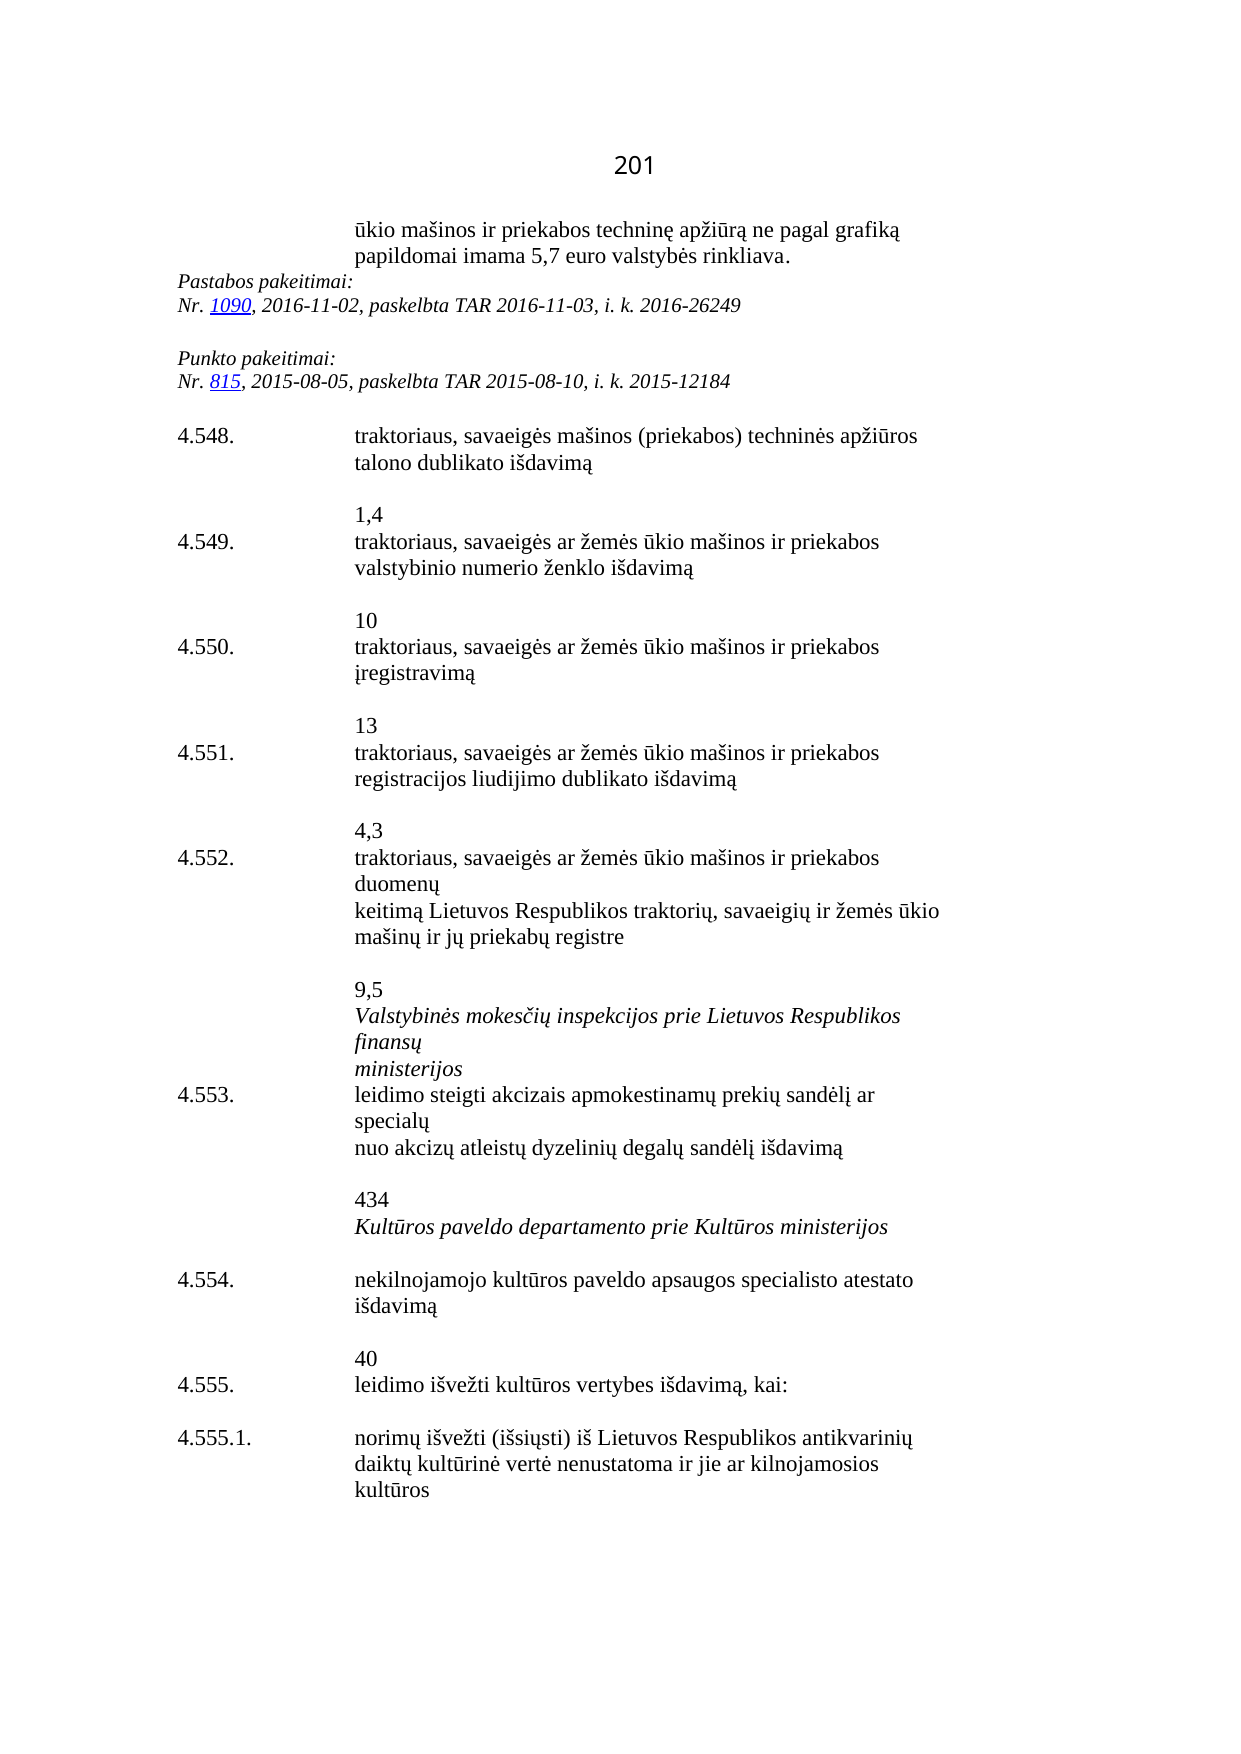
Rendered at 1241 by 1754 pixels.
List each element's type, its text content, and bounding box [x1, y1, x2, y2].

text 4.548. traktoriaus, savaeigės mašinos (priekabos) techninės apžiūros [177, 422, 945, 449]
text Valstybinės mokesčių inspekcijos prie Lietuvos Respublikos finansų ministerijos [354, 1002, 945, 1081]
text Kultūros paveldo departamento prie Kultūros ministerijos [354, 1213, 945, 1266]
text valstybinio numerio ženklo išdavimą 10 [354, 554, 945, 633]
text Pastabos pakeitimai: [177, 268, 1093, 293]
text 4.550. traktoriaus, savaeigės ar žemės ūkio mašinos ir priekabos [177, 633, 945, 659]
text nuo akcizų atleistų dyzelinių degalų sandėlį išdavimą 434 [354, 1134, 945, 1213]
text papildomai imama 5,7 euro valstybės rinkliava. [354, 242, 945, 268]
text 4.549. traktoriaus, savaeigės ar žemės ūkio mašinos ir priekabos [177, 528, 945, 554]
text Nr. 815, 2015-08-05, paskelbta TAR 2015-08-10, i. k. 2015-12184 [177, 369, 1093, 393]
text Punkto pakeitimai: [177, 345, 1093, 369]
text įregistravimą 13 [354, 659, 945, 738]
text 4.551. traktoriaus, savaeigės ar žemės ūkio mašinos ir priekabos [177, 738, 945, 765]
text 4.555. leidimo išvežti kultūros vertybes išdavimą, kai: [177, 1371, 945, 1424]
text keitimą Lietuvos Respublikos traktorių, savaeigių ir žemės ūkio [354, 897, 945, 923]
text mašinų ir jų priekabų registre 9,5 [354, 923, 945, 1002]
text daiktų kultūrinė vertė nenustatoma ir jie ar kilnojamosios kultūros [354, 1450, 945, 1503]
text 4.554. nekilnojamojo kultūros paveldo apsaugos specialisto atestato [177, 1266, 945, 1292]
text talono dublikato išdavimą 1,4 [354, 449, 945, 528]
text 4.555.1. norimų išvežti (išsiųsti) iš Lietuvos Respublikos antikvarinių [177, 1424, 945, 1450]
text ūkio mašinos ir priekabos techninę apžiūrą ne pagal grafiką [354, 216, 945, 242]
text 4.553. leidimo steigti akcizais apmokestinamų prekių sandėlį ar specialų [177, 1081, 945, 1134]
text 4.552. traktoriaus, savaeigės ar žemės ūkio mašinos ir priekabos duomenų [177, 844, 945, 897]
text Nr. 1090, 2016-11-02, paskelbta TAR 2016-11-03, i. k. 2016-26249 [177, 293, 1093, 317]
text išdavimą 40 [354, 1292, 945, 1371]
text registracijos liudijimo dublikato išdavimą 4,3 [354, 765, 945, 844]
